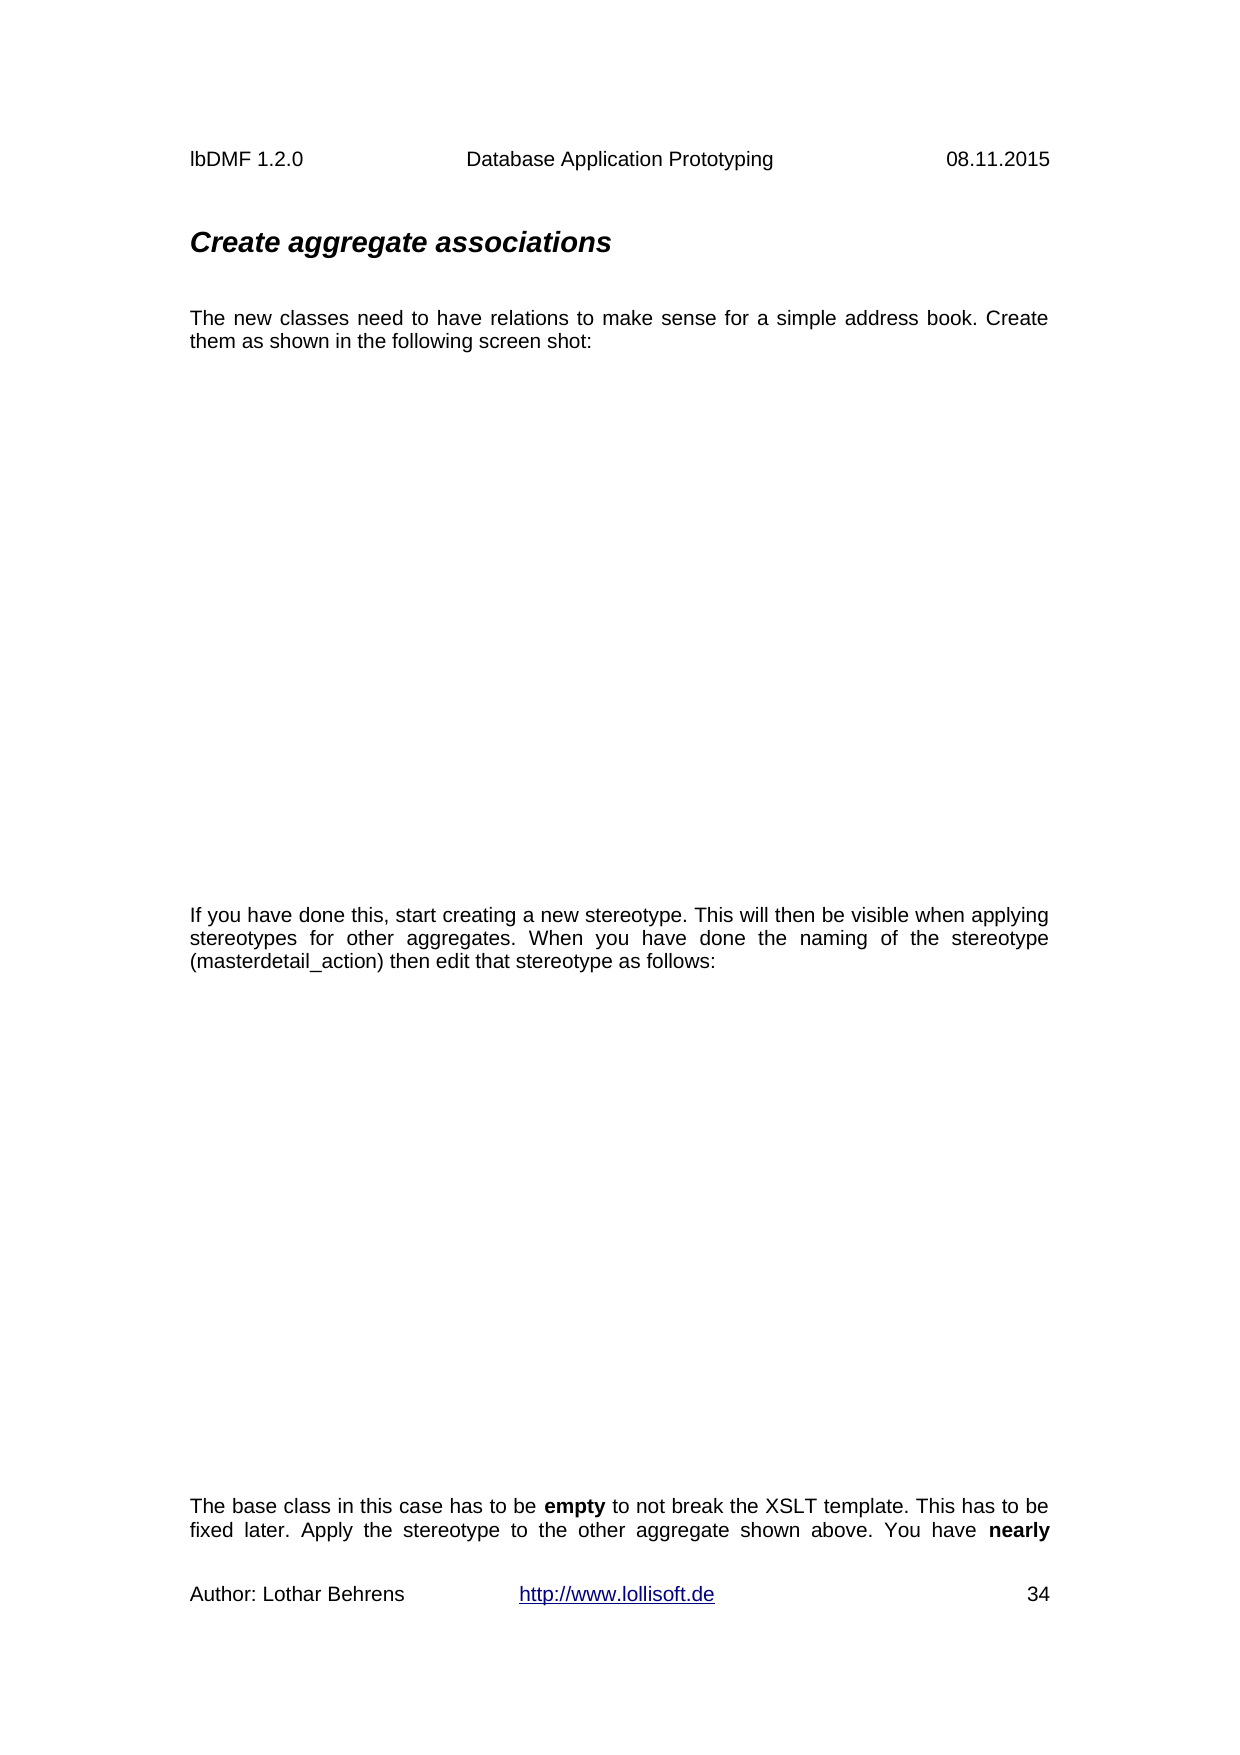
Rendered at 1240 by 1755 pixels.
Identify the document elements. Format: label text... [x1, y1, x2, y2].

text If you have done this, start creating a new stereotype. This will then be visible when applying stereotypes for other aggregates. When you have done the naming of the stereotype (masterdetail_action) then edit that stereotype as follows: [189, 903, 1050, 973]
subtitle Create aggregate associations [189, 226, 1050, 258]
text The base class in this case has to be empty to not break the XSLT template. This has to be fixed later. Apply the stereotype to the other aggregate shown above. You have nearly [189, 1495, 1050, 1541]
text The new classes need to have relations to make sense for a simple address book. Create them as shown in the following screen shot: [189, 306, 1050, 353]
